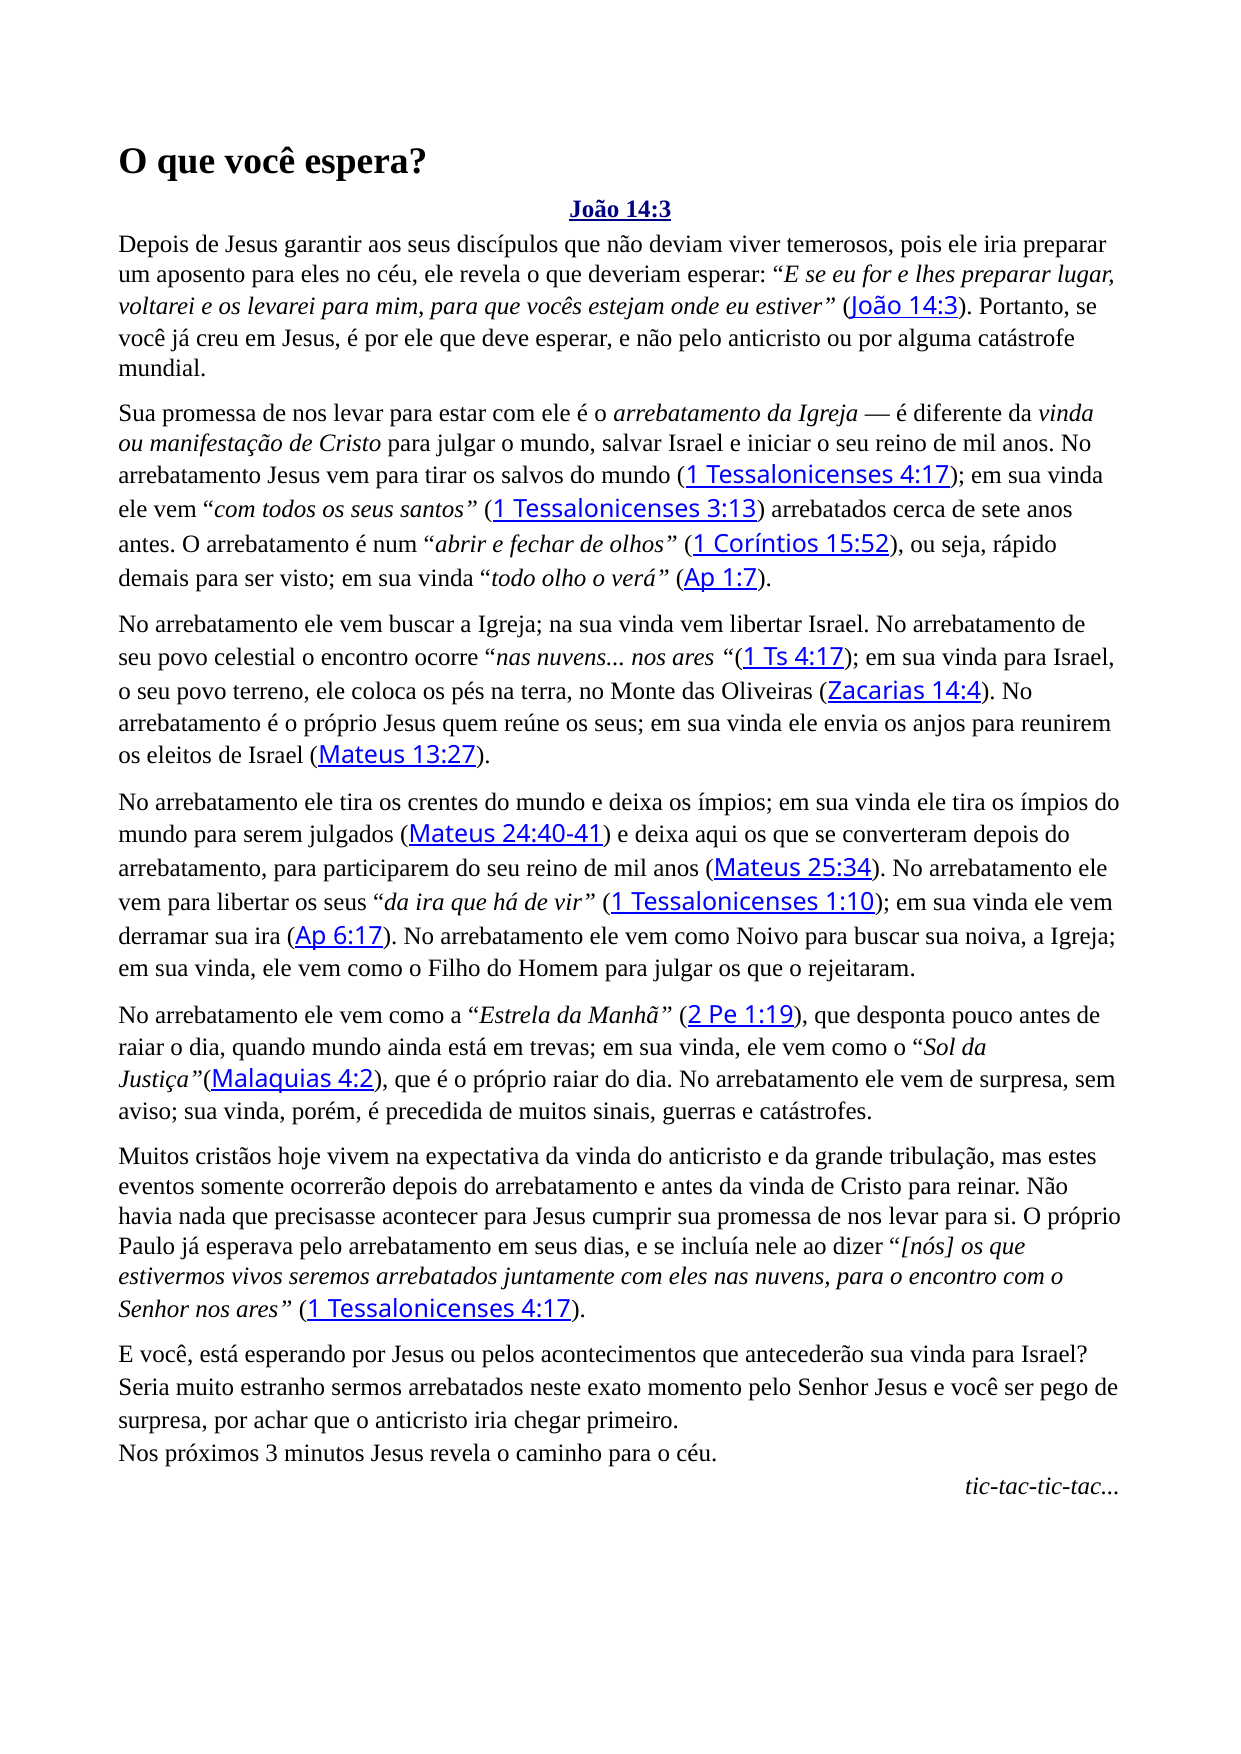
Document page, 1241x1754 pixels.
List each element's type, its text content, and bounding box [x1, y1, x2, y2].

text Depois de Jesus garantir aos seus discípulos que não deviam viver temerosos, pois ele iria preparar um aposento para eles no céu, ele revela o que deveriam esperar: “E se eu for e lhes preparar lugar, voltarei e os levarei para mim, para que vocês estejam onde eu estiver” (João 14:3). Portanto, se você já creu em Jesus, é por ele que deve esperar, e não pelo anticristo ou por alguma catástrofe mundial. [118, 228, 1122, 382]
text Nos próximos 3 minutos Jesus revela o caminho para o céu. [118, 1438, 1122, 1467]
text Muitos cristãos hoje vivem na expectativa da vinda do anticristo e da grande tribulação, mas estes eventos somente ocorrerão depois do arrebatamento e antes da vinda de Cristo para reinar. Não havia nada que precisasse acontecer para Jesus cumprir sua promessa de nos levar para si. O próprio Paulo já esperava pelo arrebatamento em seus dias, e se incluía nele ao dizer “[nós] os que estivermos vivos seremos arrebatados juntamente com eles nas nuvens, para o encontro com o Senhor nos ares” (1 Tessalonicenses 4:17). [118, 1140, 1122, 1324]
text João 14:3 [118, 194, 1122, 223]
text No arrebatamento ele tira os crentes do mundo e deixa os ímpios; em sua vinda ele tira os ímpios do mundo para serem julgados (Mateus 24:40-41) e deixa aqui os que se converteram depois do arrebatamento, para participarem do seu reino de mil anos (Mateus 25:34). No arrebatamento ele vem para libertar os seus “da ira que há de vir” (1 Tessalonicenses 1:10); em sua vinda ele vem derramar sua ira (Ap 6:17). No arrebatamento ele vem como Noivo para buscar sua noiva, a Igreja; em sua vinda, ele vem como o Filho do Homem para julgar os que o rejeitaram. [118, 785, 1122, 982]
subtitle O que você espera? [118, 139, 1122, 182]
text No arrebatamento ele vem buscar a Igreja; na sua vinda vem libertar Israel. No arrebatamento de seu povo celestial o encontro ocorre “nas nuvens... nos ares “(1 Ts 4:17); em sua vinda para Israel, o seu povo terreno, ele coloca os pés na terra, no Monte das Oliveiras (Zacarias 14:4). No arrebatamento é o próprio Jesus quem reúne os seus; em sua vinda ele envia os anjos para reunirem os eleitos de Israel (Mateus 13:27). [118, 608, 1122, 771]
text No arrebatamento ele vem como a “Estrela da Manhã” (2 Pe 1:19), que desponta pouco antes de raiar o dia, quando mundo ainda está em trevas; em sua vinda, ele vem como o “Sol da Justiça”(Malaquias 4:2), que é o próprio raiar do dia. No arrebatamento ele vem de surpresa, sem aviso; sua vinda, porém, é precedida de muitos sinais, guerras e catástrofes. [118, 997, 1122, 1125]
text E você, está esperando por Jesus ou pelos acontecimentos que antecederão sua vinda para Israel? Seria muito estranho sermos arrebatados neste exato momento pelo Senhor Jesus e você ser pego de surpresa, por achar que o anticristo iria chegar primeiro. [118, 1339, 1122, 1434]
text tic-tac-tic-tac... [118, 1471, 1122, 1500]
text Sua promessa de nos levar para estar com ele é o arrebatamento da Igreja — é diferente da vinda ou manifestação de Cristo para julgar o mundo, salvar Israel e iniciar o seu reino de mil anos. No arrebatamento Jesus vem para tirar os salvos do mundo (1 Tessalonicenses 4:17); em sua vinda ele vem “com todos os seus santos” (1 Tessalonicenses 3:13) arrebatados cerca de sete anos antes. O arrebatamento é num “abrir e fechar de olhos” (1 Coríntios 15:52), ou seja, rápido demais para ser visto; em sua vinda “todo olho o verá” (Ap 1:7). [118, 397, 1122, 593]
